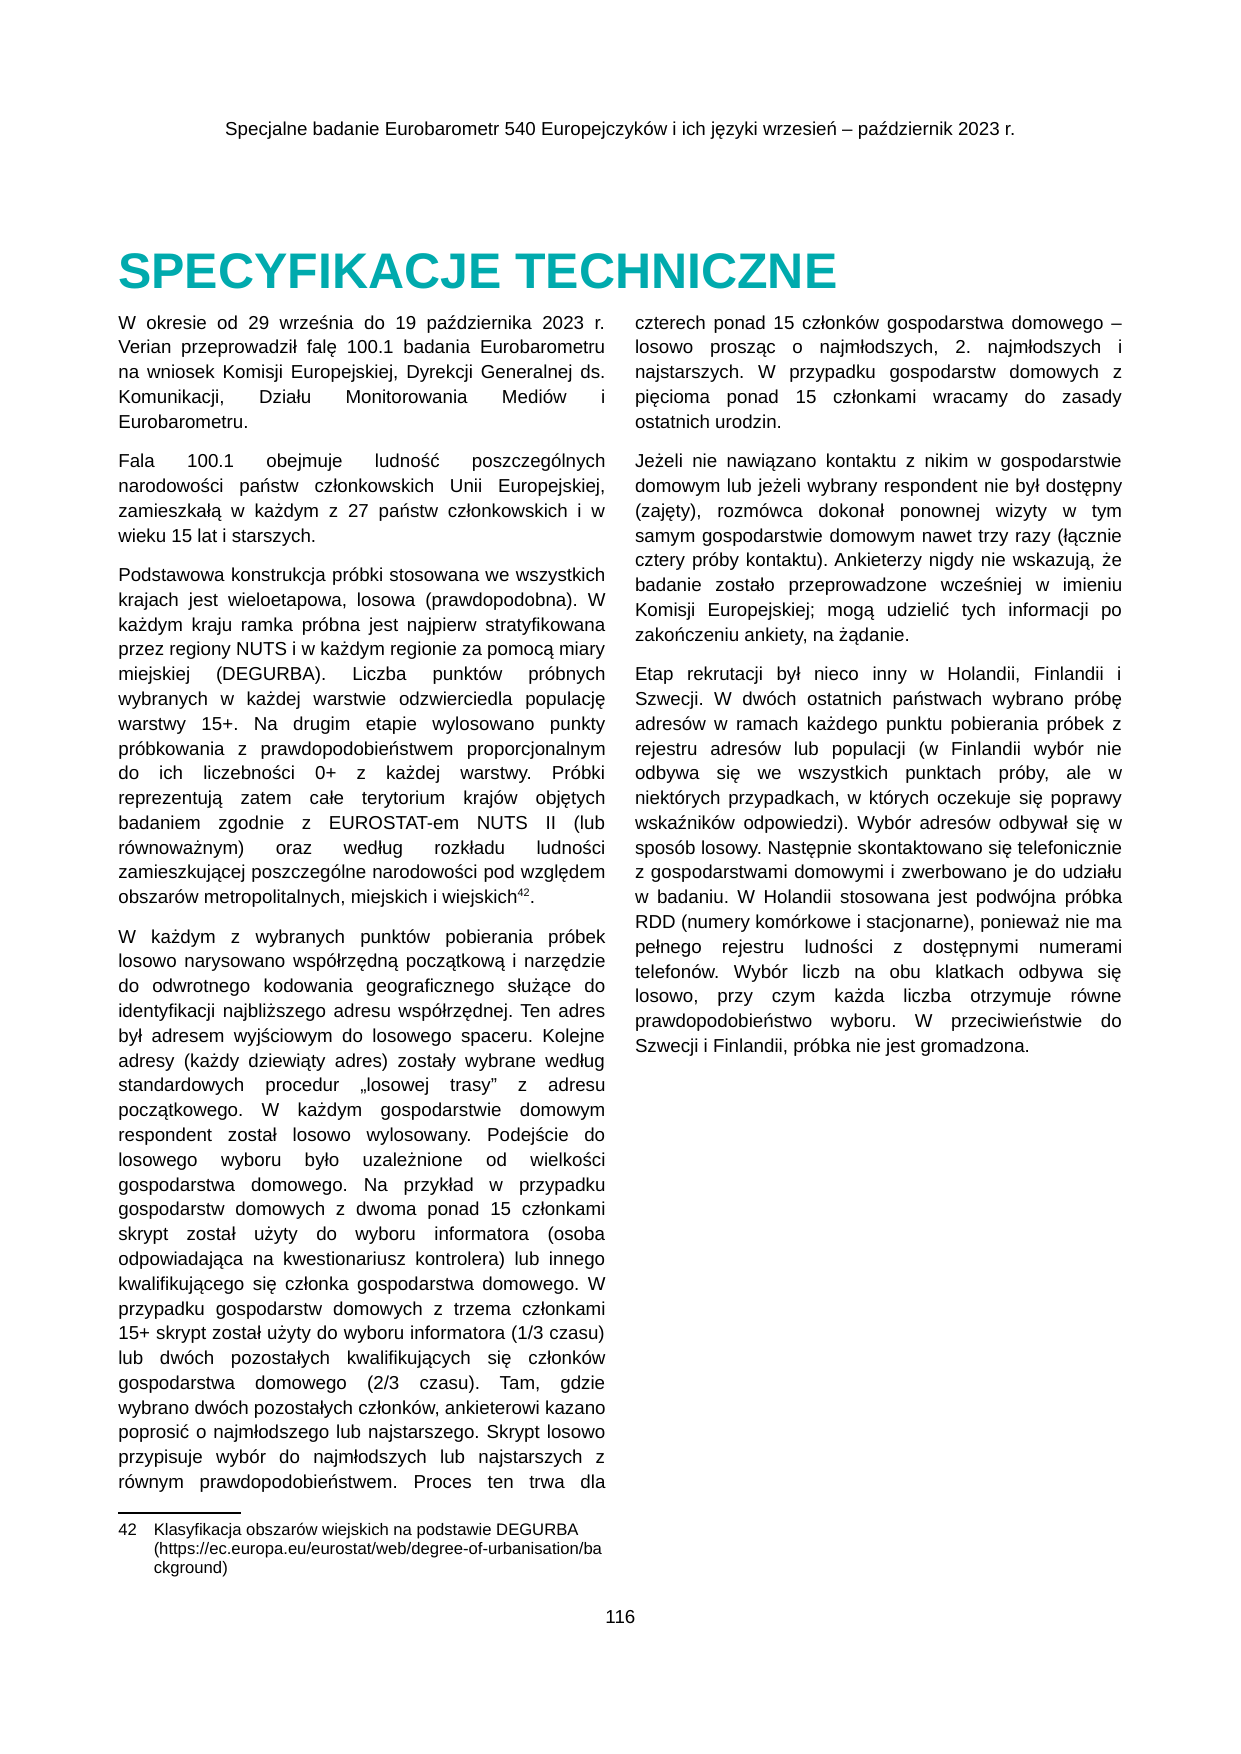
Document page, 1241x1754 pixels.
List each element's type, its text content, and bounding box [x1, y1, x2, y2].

text W każdym z wybranych punktów pobierania próbek losowo narysowano współrzędną początkową i narzędzie do odwrotnego kodowania geograficznego służące do identyfikacji najbliższego adresu współrzędnej. Ten adres był adresem wyjściowym do losowego spaceru. Kolejne adresy (każdy dziewiąty adres) zostały wybrane według standardowych procedur „losowej trasy” z adresu początkowego. W każdym gospodarstwie domowym respondent został losowo wylosowany. Podejście do losowego wyboru było uzależnione od wielkości gospodarstwa domowego. Na przykład w przypadku gospodarstw domowych z dwoma ponad 15 członkami skrypt został użyty do wyboru informatora (osoba odpowiadająca na kwestionariusz kontrolera) lub innego kwalifikującego się członka gospodarstwa domowego. W przypadku gospodarstw domowych z trzema członkami 15+ skrypt został użyty do wyboru informatora (1/3 czasu) lub dwóch pozostałych kwalifikujących się członków gospodarstwa domowego (2/3 czasu). Tam, gdzie wybrano dwóch pozostałych członków, ankieterowi kazano poprosić o najmłodszego lub najstarszego. Skrypt losowo przypisuje wybór do najmłodszych lub najstarszych z równym prawdopodobieństwem. Proces ten trwa dla [118, 925, 605, 1492]
text czterech ponad 15 członków gospodarstwa domowego – losowo prosząc o najmłodszych, 2. najmłodszych i najstarszych. W przypadku gospodarstw domowych z pięcioma ponad 15 członkami wracamy do zasady ostatnich urodzin. [635, 311, 1122, 432]
text Podstawowa konstrukcja próbki stosowana we wszystkich krajach jest wieloetapowa, losowa (prawdopodobna). W każdym kraju ramka próbna jest najpierw stratyfikowana przez regiony NUTS i w każdym regionie za pomocą miary miejskiej (DEGURBA). Liczba punktów próbnych wybranych w każdej warstwie odzwierciedla populację warstwy 15+. Na drugim etapie wylosowano punkty próbkowania z prawdopodobieństwem proporcjonalnym do ich liczebności 0+ z każdej warstwy. Próbki reprezentują zatem całe terytorium krajów objętych badaniem zgodnie z EUROSTAT-em NUTS II (lub równoważnym) oraz według rozkładu ludności zamieszkującej poszczególne narodowości pod względem obszarów metropolitalnych, miejskich i wiejskich. [118, 564, 605, 908]
subtitle SPECYFIKACJE TECHNICZNE [118, 241, 1122, 299]
text W okresie od 29 września do 19 października 2023 r. Verian przeprowadził falę 100.1 badania Eurobarometru na wniosek Komisji Europejskiej, Dyrekcji Generalnej ds. Komunikacji, Działu Monitorowania Mediów i Eurobarometru. [118, 311, 605, 432]
text Etap rekrutacji był nieco inny w Holandii, Finlandii i Szwecji. W dwóch ostatnich państwach wybrano próbę adresów w ramach każdego punktu pobierania próbek z rejestru adresów lub populacji (w Finlandii wybór nie odbywa się we wszystkich punktach próby, ale w niektórych przypadkach, w których oczekuje się poprawy wskaźników odpowiedzi). Wybór adresów odbywał się w sposób losowy. Następnie skontaktowano się telefonicznie z gospodarstwami domowymi i zwerbowano je do udziału w badaniu. W Holandii stosowana jest podwójna próbka RDD (numery komórkowe i stacjonarne), ponieważ nie ma pełnego rejestru ludności z dostępnymi numerami telefonów. Wybór liczb na obu klatkach odbywa się losowo, przy czym każda liczba otrzymuje równe prawdopodobieństwo wyboru. W przeciwieństwie do Szwecji i Finlandii, próbka nie jest gromadzona. [635, 663, 1122, 1056]
text Fala 100.1 obejmuje ludność poszczególnych narodowości państw członkowskich Unii Europejskiej, zamieszkałą w każdym z 27 państw członkowskich i w wieku 15 lat i starszych. [118, 450, 605, 546]
text Jeżeli nie nawiązano kontaktu z nikim w gospodarstwie domowym lub jeżeli wybrany respondent nie był dostępny (zajęty), rozmówca dokonał ponownej wizyty w tym samym gospodarstwie domowym nawet trzy razy (łącznie cztery próby kontaktu). Ankieterzy nigdy nie wskazują, że badanie zostało przeprowadzone wcześniej w imieniu Komisji Europejskiej; mogą udzielić tych informacji po zakończeniu ankiety, na żądanie. [635, 450, 1122, 645]
text Klasyfikacja obszarów wiejskich na podstawie DEGURBA (https://ec.europa.eu/eurostat/web/degree-of-urbanisation/background) [118, 1519, 605, 1577]
